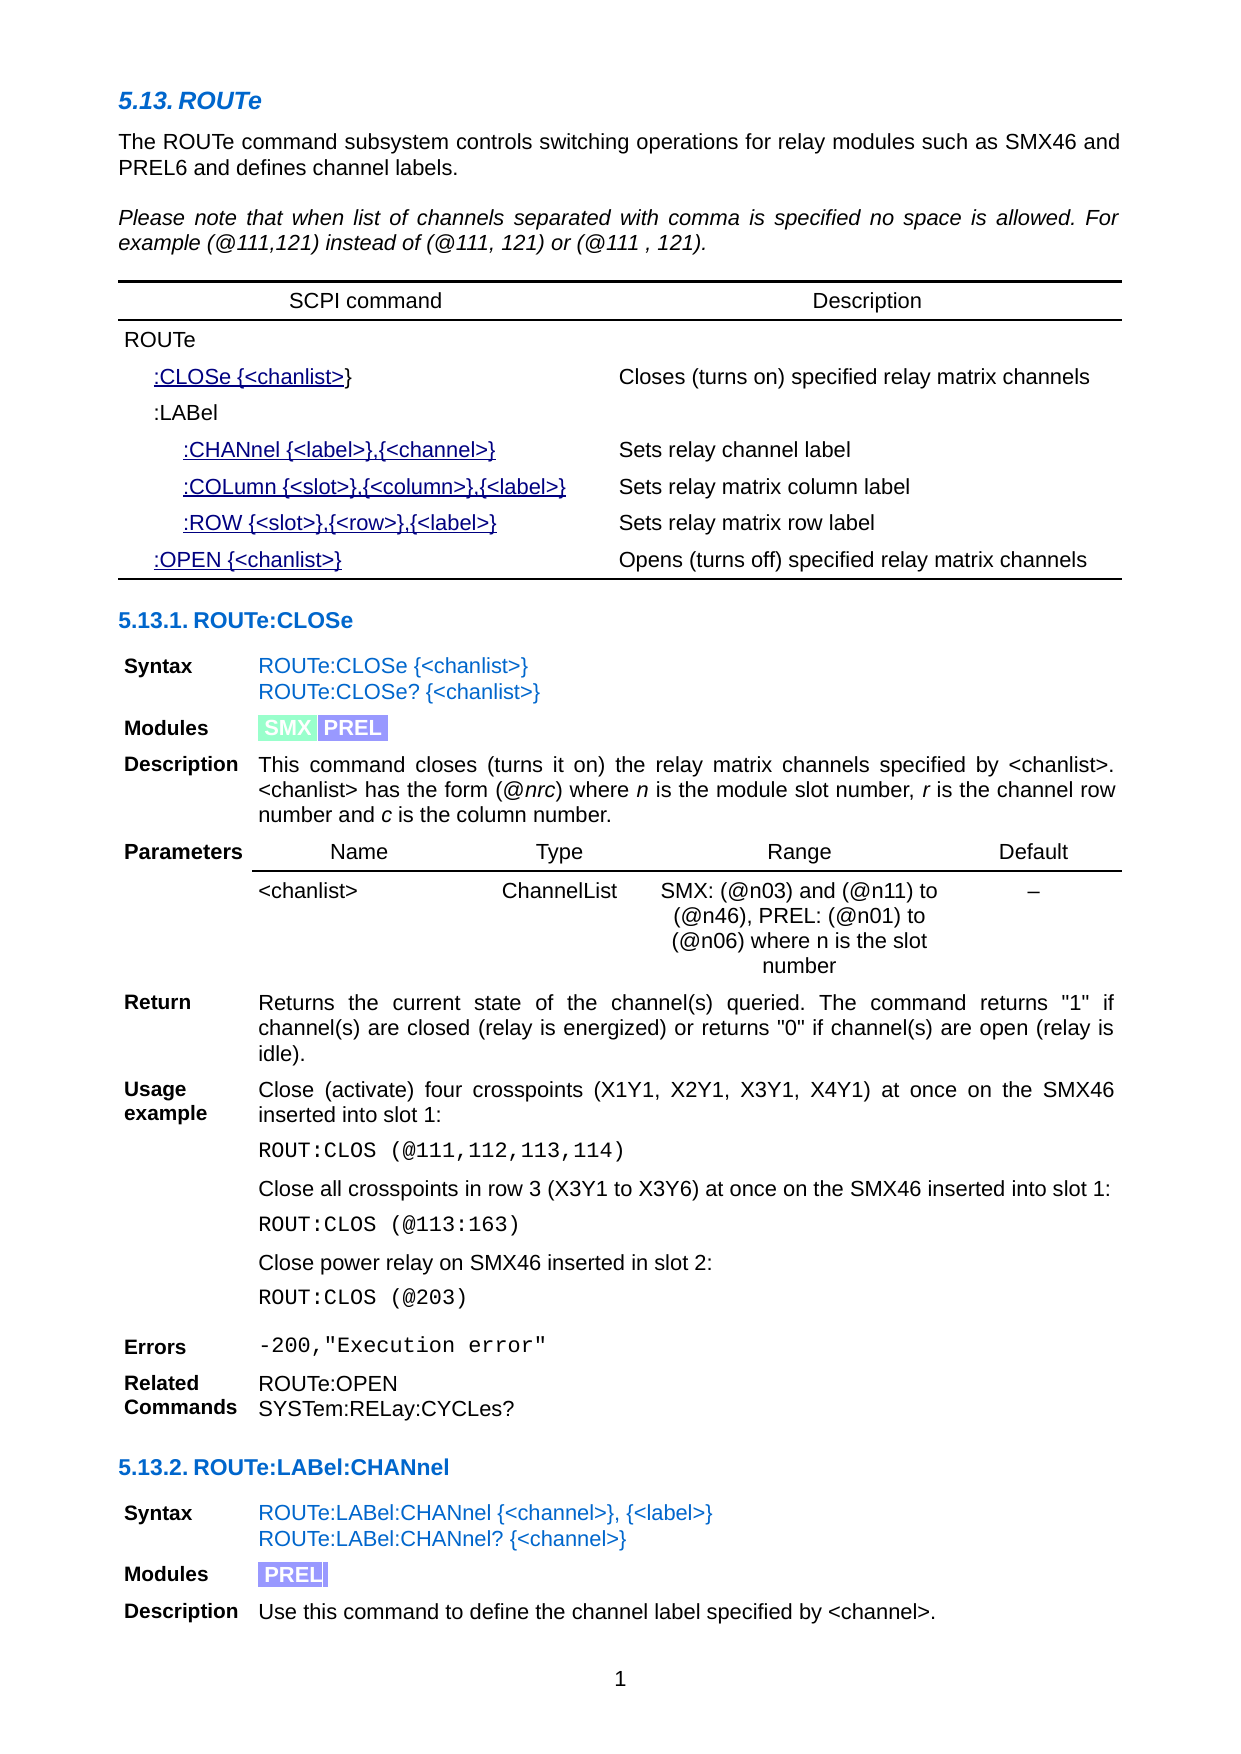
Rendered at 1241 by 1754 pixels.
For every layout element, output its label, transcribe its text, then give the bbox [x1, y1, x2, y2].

subtitle ROUTe:CLOSe [118, 607, 1122, 633]
table_header Syntax [118, 1495, 252, 1556]
table_cell Errors [118, 1329, 252, 1365]
table_cell Related Commands [118, 1365, 252, 1427]
text The ROUTe command subsystem controls switching operations for relay modules such as SMX46 and PREL6 and defines channel labels. [118, 129, 1122, 179]
table_cell ROUTe [118, 321, 613, 358]
table_cell :OPEN {<chanlist>} [118, 541, 613, 578]
table_cell ROUTe:OPEN SYSTem:RELay:CYCLes? [252, 1365, 1122, 1427]
table_cell Usage example [118, 1071, 252, 1329]
table_cell Description [118, 746, 252, 833]
table_header SCPI command [118, 283, 613, 319]
table_cell Parameters [118, 833, 252, 984]
table_cell – [945, 872, 1122, 984]
table_cell :LABel [118, 395, 613, 431]
text Please note that when list of channels separated with comma is specified no space is allowed. For example (@111,121) instead of (@111, 121) or (@111 , 121). [118, 205, 1122, 255]
table_cell Type [465, 833, 653, 870]
table_cell Modules [118, 1556, 252, 1593]
table_cell Sets relay matrix row label [613, 505, 1122, 541]
table_cell <chanlist> [252, 872, 465, 984]
table_cell -200,"Execution error" [252, 1329, 1122, 1365]
table_cell Description [118, 1593, 252, 1630]
table_cell Default [945, 833, 1122, 870]
table_cell SMX PREL [252, 710, 1122, 746]
table_cell Close (activate) four crosspoints (X1Y1, X2Y1, X3Y1, X4Y1) at once on the SMX46 inserted into slot 1: ROUT:CLOS (@111,112,113,114) Close all crosspoints in row 3 (X3Y1 to X3Y6) at once on the SMX46 inserted into slot 1: ROUT:CLOS (@113:163) Close power relay on SMX46 inserted in slot 2: ROUT:CLOS (@203) [252, 1071, 1122, 1329]
table_cell Returns the current state of the channel(s) queried. The command returns "1" if channel(s) are closed (relay is energized) or returns "0" if channel(s) are open (relay is idle). [252, 984, 1122, 1071]
table_cell Opens (turns off) specified relay matrix channels [613, 541, 1122, 578]
table_cell Range [653, 833, 945, 870]
table_cell Modules [118, 710, 252, 746]
table_cell :CLOSe {<chanlist>} [118, 358, 613, 394]
table_header Syntax [118, 648, 252, 709]
table_cell SMX: (@n03) and (@n11) to (@n46), PREL: (@n01) to (@n06) where n is the slot number [653, 872, 945, 984]
table_header Description [613, 283, 1122, 319]
table_cell Sets relay matrix column label [613, 468, 1122, 504]
table_cell Closes (turns on) specified relay matrix channels [613, 358, 1122, 394]
table_cell Name [252, 833, 465, 870]
table_cell ChannelList [465, 872, 653, 984]
table_cell [613, 395, 1122, 431]
table_cell :CHANnel {<label>},{<channel>} [118, 431, 613, 468]
table_cell :COLumn {<slot>},{<column>},{<label>} [118, 468, 613, 504]
table_cell :ROW {<slot>},{<row>},{<label>} [118, 505, 613, 541]
subtitle ROUTe:LABel:CHANnel [118, 1453, 1122, 1480]
table_cell Sets relay channel label [613, 431, 1122, 468]
table_cell [613, 321, 1122, 358]
table_cell Use this command to define the channel label specified by <channel>. [252, 1593, 1122, 1630]
table_cell PREL [252, 1556, 1122, 1593]
table_header ROUTe:CLOSe {<chanlist>} ROUTe:CLOSe? {<chanlist>} [252, 648, 1122, 709]
table_cell Return [118, 984, 252, 1071]
table_cell This command closes (turns it on) the relay matrix channels specified by <chanlist>. <chanlist> has the form (@nrc) where n is the module slot number, r is the channel row number and c is the column number. [252, 746, 1122, 833]
subtitle ROUTe [118, 86, 1122, 114]
table_header ROUTe:LABel:CHANnel {<channel>}, {<label>} ROUTe:LABel:CHANnel? {<channel>} [252, 1495, 1122, 1556]
